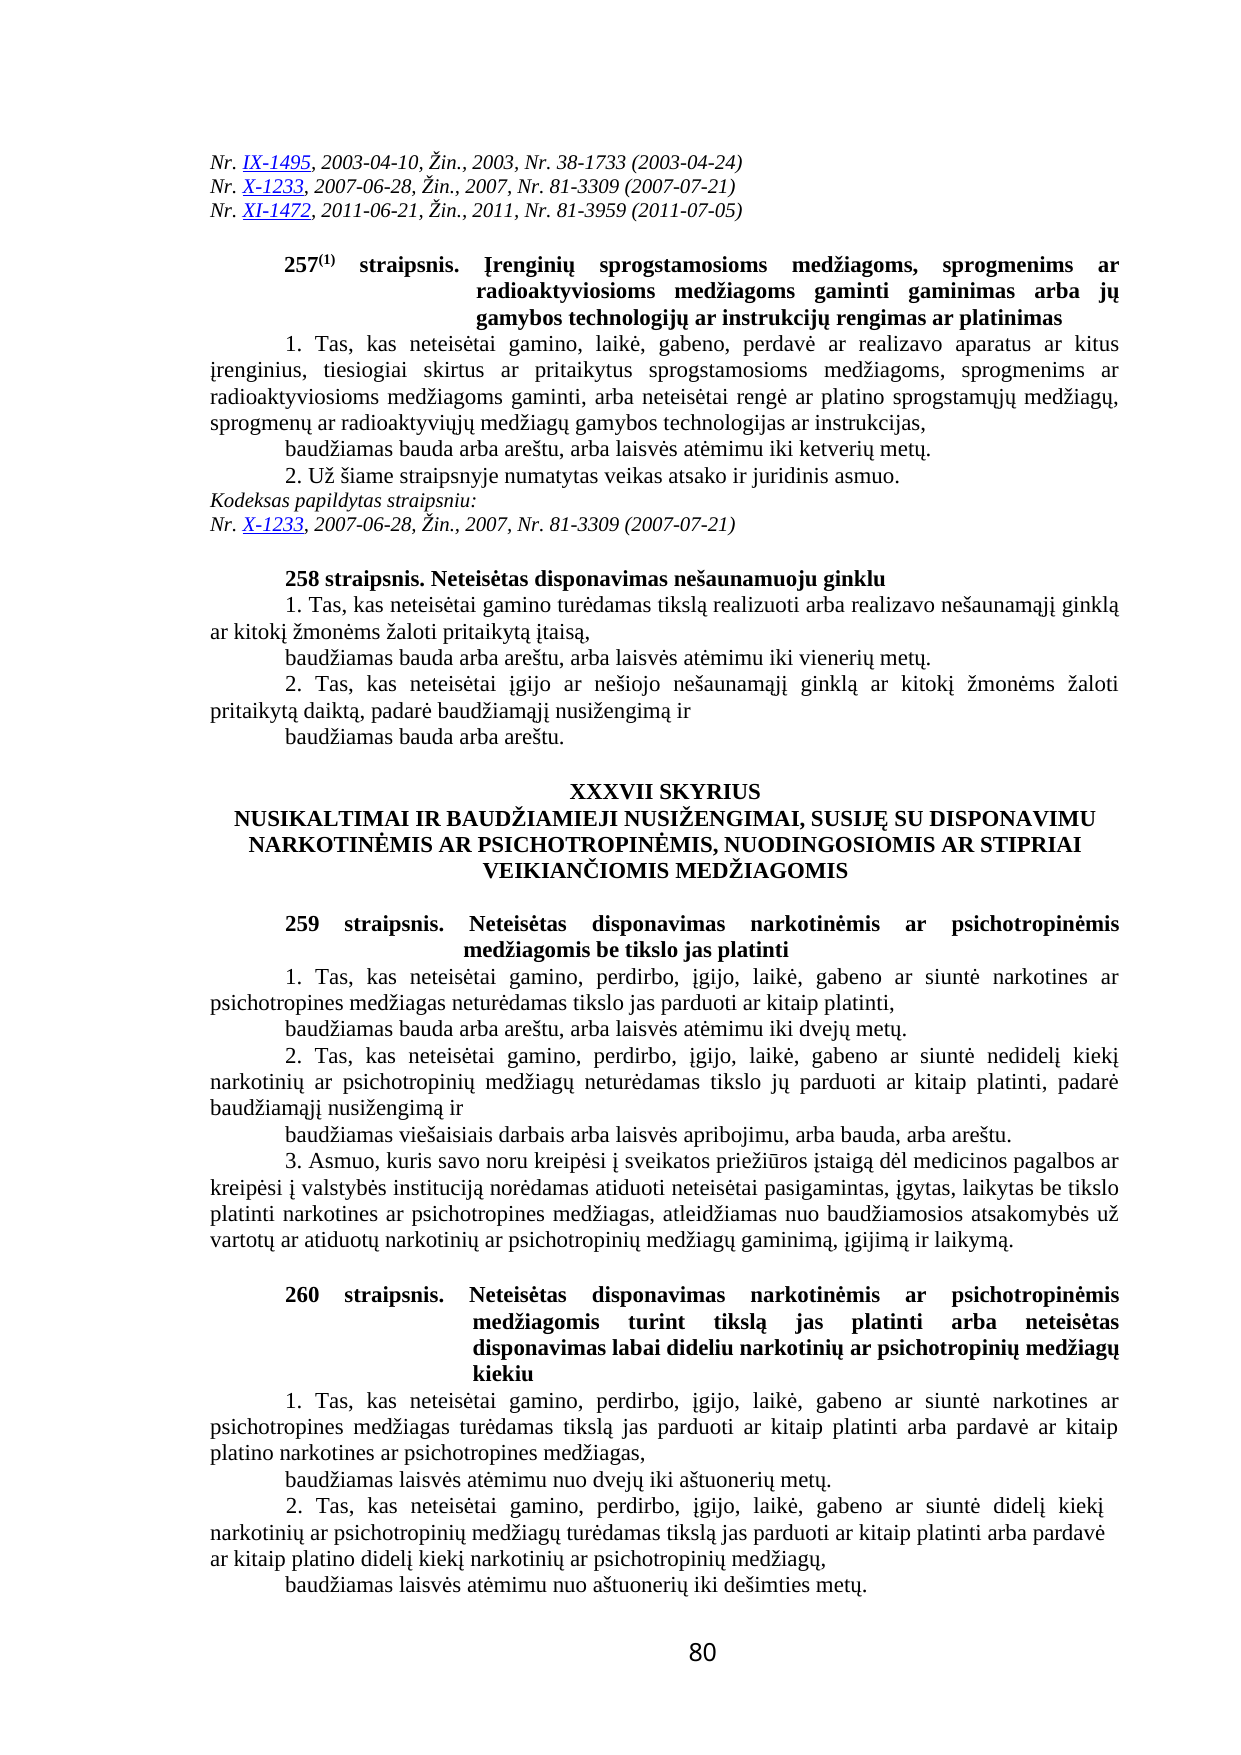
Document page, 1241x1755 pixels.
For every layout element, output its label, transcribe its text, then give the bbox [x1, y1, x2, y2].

text 2. Tas, kas neteisėtai įgijo ar nešiojo nešaunamąjį ginklą ar kitokį žmonėms žaloti pritaikytą daiktą, padarė baudžiamąjį nusižengimą ir [210, 670, 1120, 723]
text 2. Tas, kas neteisėtai gamino, perdirbo, įgijo, laikė, gabeno ar siuntė didelį kiekį narkotinių ar psichotropinių medžiagų turėdamas tikslą jas parduoti ar kitaip platinti arba pardavė ar kitaip platino didelį kiekį narkotinių ar psichotropinių medžiagų, [210, 1492, 1106, 1571]
text 1. Tas, kas neteisėtai gamino, perdirbo, įgijo, laikė, gabeno ar siuntė narkotines ar psichotropines medžiagas neturėdamas tikslo jas parduoti ar kitaip platinti, [210, 963, 1120, 1015]
text Nr. XI-1472, 2011-06-21, Žin., 2011, Nr. 81-3959 (2011-07-05) [210, 198, 1120, 222]
text baudžiamas bauda arba areštu, arba laisvės atėmimu iki ketverių metų. [210, 435, 1120, 462]
text baudžiamas bauda arba areštu, arba laisvės atėmimu iki vienerių metų. [210, 644, 1120, 670]
text 259 straipsnis. Neteisėtas disponavimas narkotinėmis ar psichotropinėmis medžiagomis be tikslo jas platinti [285, 910, 1120, 963]
text Nr. X-1233, 2007-06-28, Žin., 2007, Nr. 81-3309 (2007-07-21) [210, 512, 1120, 536]
text 1. Tas, kas neteisėtai gamino turėdamas tikslą realizuoti arba realizavo nešaunamąjį ginklą ar kitokį žmonėms žaloti pritaikytą įtaisą, [210, 591, 1120, 644]
text XXXVII SKYRIUS [210, 778, 1120, 804]
text 257(1) straipsnis. Įrenginių sprogstamosioms medžiagoms, sprogmenims ar radioaktyviosioms medžiagoms gaminti gaminimas arba jų gamybos technologijų ar instrukcijų rengimas ar platinimas [284, 251, 1120, 330]
text Nr. X-1233, 2007-06-28, Žin., 2007, Nr. 81-3309 (2007-07-21) [210, 174, 1120, 198]
text NUSIKALTIMAI IR BAUDŽIAMIEJI NUSIŽENGIMAI, SUSIJĘ SU DISPONAVIMU NARKOTINĖMIS AR PSICHOTROPINĖMIS, NUODINGOSIOMIS AR STIPRIAI VEIKIANČIOMIS MEDŽIAGOMIS [210, 804, 1120, 884]
text 2. Tas, kas neteisėtai gamino, perdirbo, įgijo, laikė, gabeno ar siuntė nedidelį kiekį narkotinių ar psichotropinių medžiagų neturėdamas tikslo jų parduoti ar kitaip platinti, padarė baudžiamąjį nusižengimą ir [210, 1042, 1120, 1121]
text 260 straipsnis. Neteisėtas disponavimas narkotinėmis ar psichotropinėmis medžiagomis turint tikslą jas platinti arba neteisėtas disponavimas labai dideliu narkotinių ar psichotropinių medžiagų kiekiu [285, 1281, 1120, 1387]
text baudžiamas laisvės atėmimu nuo aštuonerių iki dešimties metų. [210, 1571, 1120, 1598]
text 3. Asmuo, kuris savo noru kreipėsi į sveikatos priežiūros įstaigą dėl medicinos pagalbos ar kreipėsi į valstybės instituciją norėdamas atiduoti neteisėtai pasigamintas, įgytas, laikytas be tikslo platinti narkotines ar psichotropines medžiagas, atleidžiamas nuo baudžiamosios atsakomybės už vartotų ar atiduotų narkotinių ar psichotropinių medžiagų gaminimą, įgijimą ir laikymą. [210, 1147, 1120, 1253]
text 2. Už šiame straipsnyje numatytas veikas atsako ir juridinis asmuo. [210, 462, 1120, 488]
text 1. Tas, kas neteisėtai gamino, laikė, gabeno, perdavė ar realizavo aparatus ar kitus įrenginius, tiesiogiai skirtus ar pritaikytus sprogstamosioms medžiagoms, sprogmenims ar radioaktyviosioms medžiagoms gaminti, arba neteisėtai rengė ar platino sprogstamųjų medžiagų, sprogmenų ar radioaktyviųjų medžiagų gamybos technologijas ar instrukcijas, [210, 330, 1120, 435]
text baudžiamas bauda arba areštu, arba laisvės atėmimu iki dvejų metų. [210, 1015, 1120, 1042]
text baudžiamas viešaisiais darbais arba laisvės apribojimu, arba bauda, arba areštu. [210, 1121, 1120, 1147]
text baudžiamas laisvės atėmimu nuo dvejų iki aštuonerių metų. [210, 1466, 1120, 1492]
text Kodeksas papildytas straipsniu: [210, 488, 1120, 512]
text Nr. IX-1495, 2003-04-10, Žin., 2003, Nr. 38-1733 (2003-04-24) [210, 150, 1120, 174]
text 1. Tas, kas neteisėtai gamino, perdirbo, įgijo, laikė, gabeno ar siuntė narkotines ar psichotropines medžiagas turėdamas tikslą jas parduoti ar kitaip platinti arba pardavė ar kitaip platino narkotines ar psichotropines medžiagas, [210, 1387, 1120, 1466]
text baudžiamas bauda arba areštu. [210, 723, 1120, 749]
text 258 straipsnis. Neteisėtas disponavimas nešaunamuoju ginklu [210, 565, 1120, 591]
